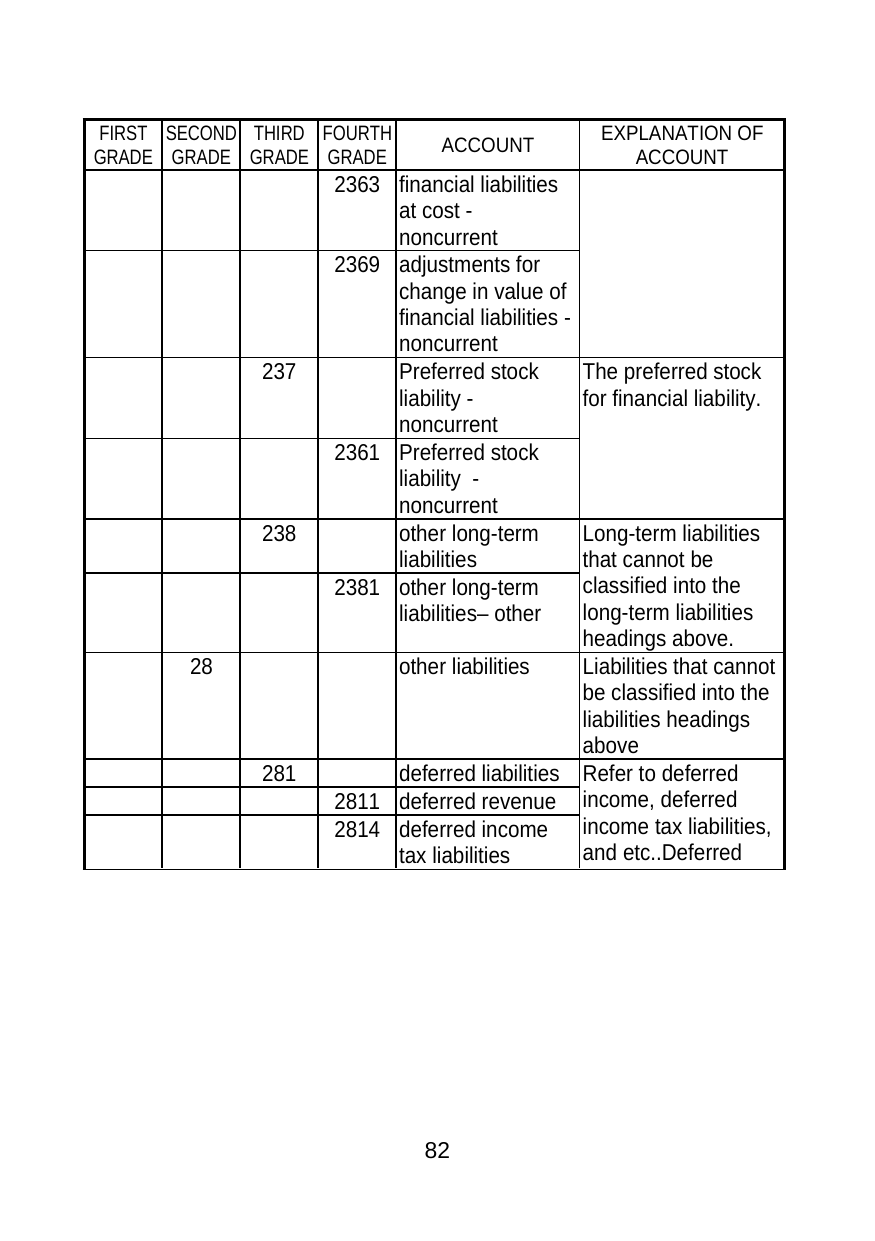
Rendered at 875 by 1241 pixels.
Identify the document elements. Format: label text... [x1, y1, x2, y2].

table_cell [163, 816, 239, 868]
table_cell [86, 251, 161, 357]
table_cell Refer to deferred income, deferred income tax liabilities, and etc..Deferred [580, 760, 783, 868]
table_cell [241, 653, 317, 758]
table_cell [319, 358, 395, 437]
table_header first grade [86, 121, 161, 169]
table_cell deferred income tax liabilities [397, 816, 579, 868]
table_cell [241, 171, 317, 250]
table_cell 2363 [319, 171, 395, 250]
table_cell deferred liabilities [397, 760, 579, 786]
table_cell Liabilities that cannot be classified into the liabilities headings above [580, 653, 783, 758]
table_cell [86, 520, 161, 572]
table_cell [163, 251, 239, 357]
table_cell Preferred stock liability - noncurrent [397, 358, 579, 437]
table_cell 238 [241, 520, 317, 572]
table_cell [86, 171, 161, 250]
table_cell [86, 816, 161, 868]
table_cell adjustments for change in value of financial liabilities - noncurrent [397, 251, 579, 357]
table_cell [163, 760, 239, 786]
table_cell Preferred stock liability - noncurrent [397, 439, 579, 518]
table_cell 2381 [319, 574, 395, 651]
table_cell other long-term liabilities [397, 520, 579, 572]
table_cell [241, 816, 317, 868]
table_cell 2811 [319, 788, 395, 814]
table_cell deferred revenue [397, 788, 579, 814]
table_cell [86, 653, 161, 758]
table_cell other long-term liabilities– other [397, 574, 579, 651]
table_cell [163, 788, 239, 814]
table_cell 28 [163, 653, 239, 758]
table_cell [86, 760, 161, 786]
table_cell [86, 439, 161, 518]
table_cell [319, 653, 395, 758]
table_header seCOND grade [163, 121, 239, 169]
table_cell The preferred stock for financial liability. [580, 358, 783, 518]
table_cell [163, 574, 239, 651]
table_cell [580, 171, 783, 357]
table_cell [241, 574, 317, 651]
table_header account [397, 121, 579, 169]
table_cell 237 [241, 358, 317, 437]
table_cell [163, 358, 239, 437]
table_cell [86, 358, 161, 437]
table_cell financial liabilities at cost - noncurrent [397, 171, 579, 250]
table_cell [86, 574, 161, 651]
table_cell [241, 788, 317, 814]
table_cell [163, 520, 239, 572]
table_cell 2361 [319, 439, 395, 518]
table_cell other liabilities [397, 653, 579, 758]
table_cell 281 [241, 760, 317, 786]
table_cell [241, 439, 317, 518]
table_cell [319, 520, 395, 572]
table_cell [163, 439, 239, 518]
table_cell 2814 [319, 816, 395, 868]
table_cell [86, 788, 161, 814]
table_cell [319, 760, 395, 786]
table_header EXPLANATION OF aCCOUNT [580, 121, 783, 169]
table_cell [241, 251, 317, 357]
table_cell Long-term liabilities that cannot be classified into the long-term liabilities headings above. [580, 520, 783, 651]
table_header THIRD grade [241, 121, 317, 169]
table_cell [163, 171, 239, 250]
table_cell 2369 [319, 251, 395, 357]
table_header FOURTH grade [319, 121, 395, 169]
